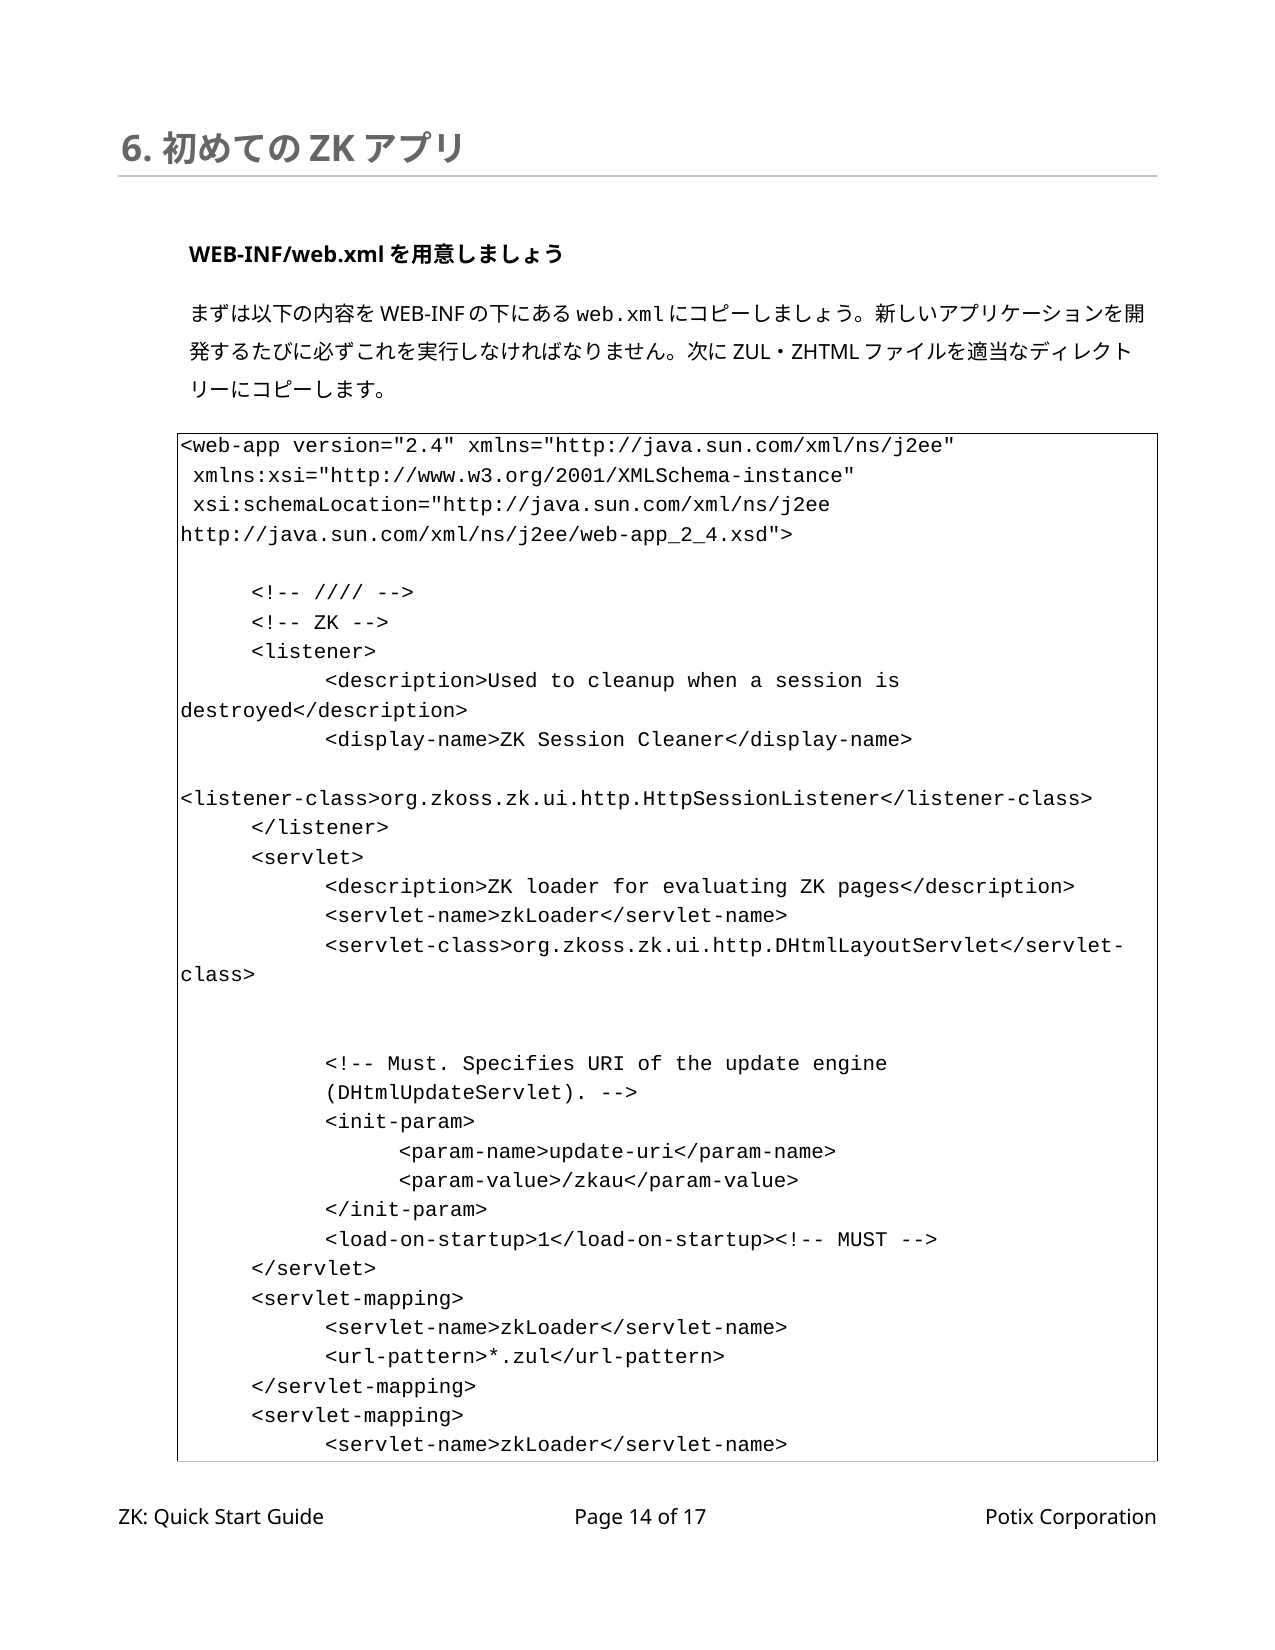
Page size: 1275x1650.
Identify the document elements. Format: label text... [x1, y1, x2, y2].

text まずは以下の内容をWEB-INFの下にあるweb.xmlにコピーしましょう。新しいアプリケーションを開発するたびに必ずこれを実行しなければなりません。次にZUL・ZHTMLファイルを適当なディレクトリーにコピーします。 [189, 298, 1157, 403]
subtitle 6. 初めてのZKアプリ [118, 118, 1157, 175]
subtitle WEB-INF/web.xmlを用意しましょう [189, 236, 1157, 268]
text <!-- Must. Specifies URI of the update engine (DHtmlUpdateServlet). --> <init-param> <param-name>update-uri</param-name> <param-value>/zkau</param-value> </init-param> <load-on-startup>1</load-on-startup><!-- MUST --> </servlet> <servlet-mapping> <servlet-name>zkLoader</servlet-name> <url-pattern>*.zul</url-pattern> </servlet-mapping> <servlet-mapping> <servlet-name>zkLoader</servlet-name> [178, 1049, 1157, 1461]
text <web-app version="2.4" xmlns="http://java.sun.com/xml/ns/j2ee" xmlns:xsi="http://www.w3.org/2001/XMLSchema-instance" xsi:schemaLocation="http://java.sun.com/xml/ns/j2ee http://java.sun.com/xml/ns/j2ee/web-app_2_4.xsd"> <!-- //// --> <!-- ZK --> <listener> <description>Used to cleanup when a session is destroyed</description> <display-name>ZK Session Cleaner</display-name> <listener-class>org.zkoss.zk.ui.http.HttpSessionListener</listener-class> </listener> <servlet> <description>ZK loader for evaluating ZK pages</description> <servlet-name>zkLoader</servlet-name> <servlet-class>org.zkoss.zk.ui.http.DHtmlLayoutServlet</servlet-class> [178, 434, 1157, 1023]
